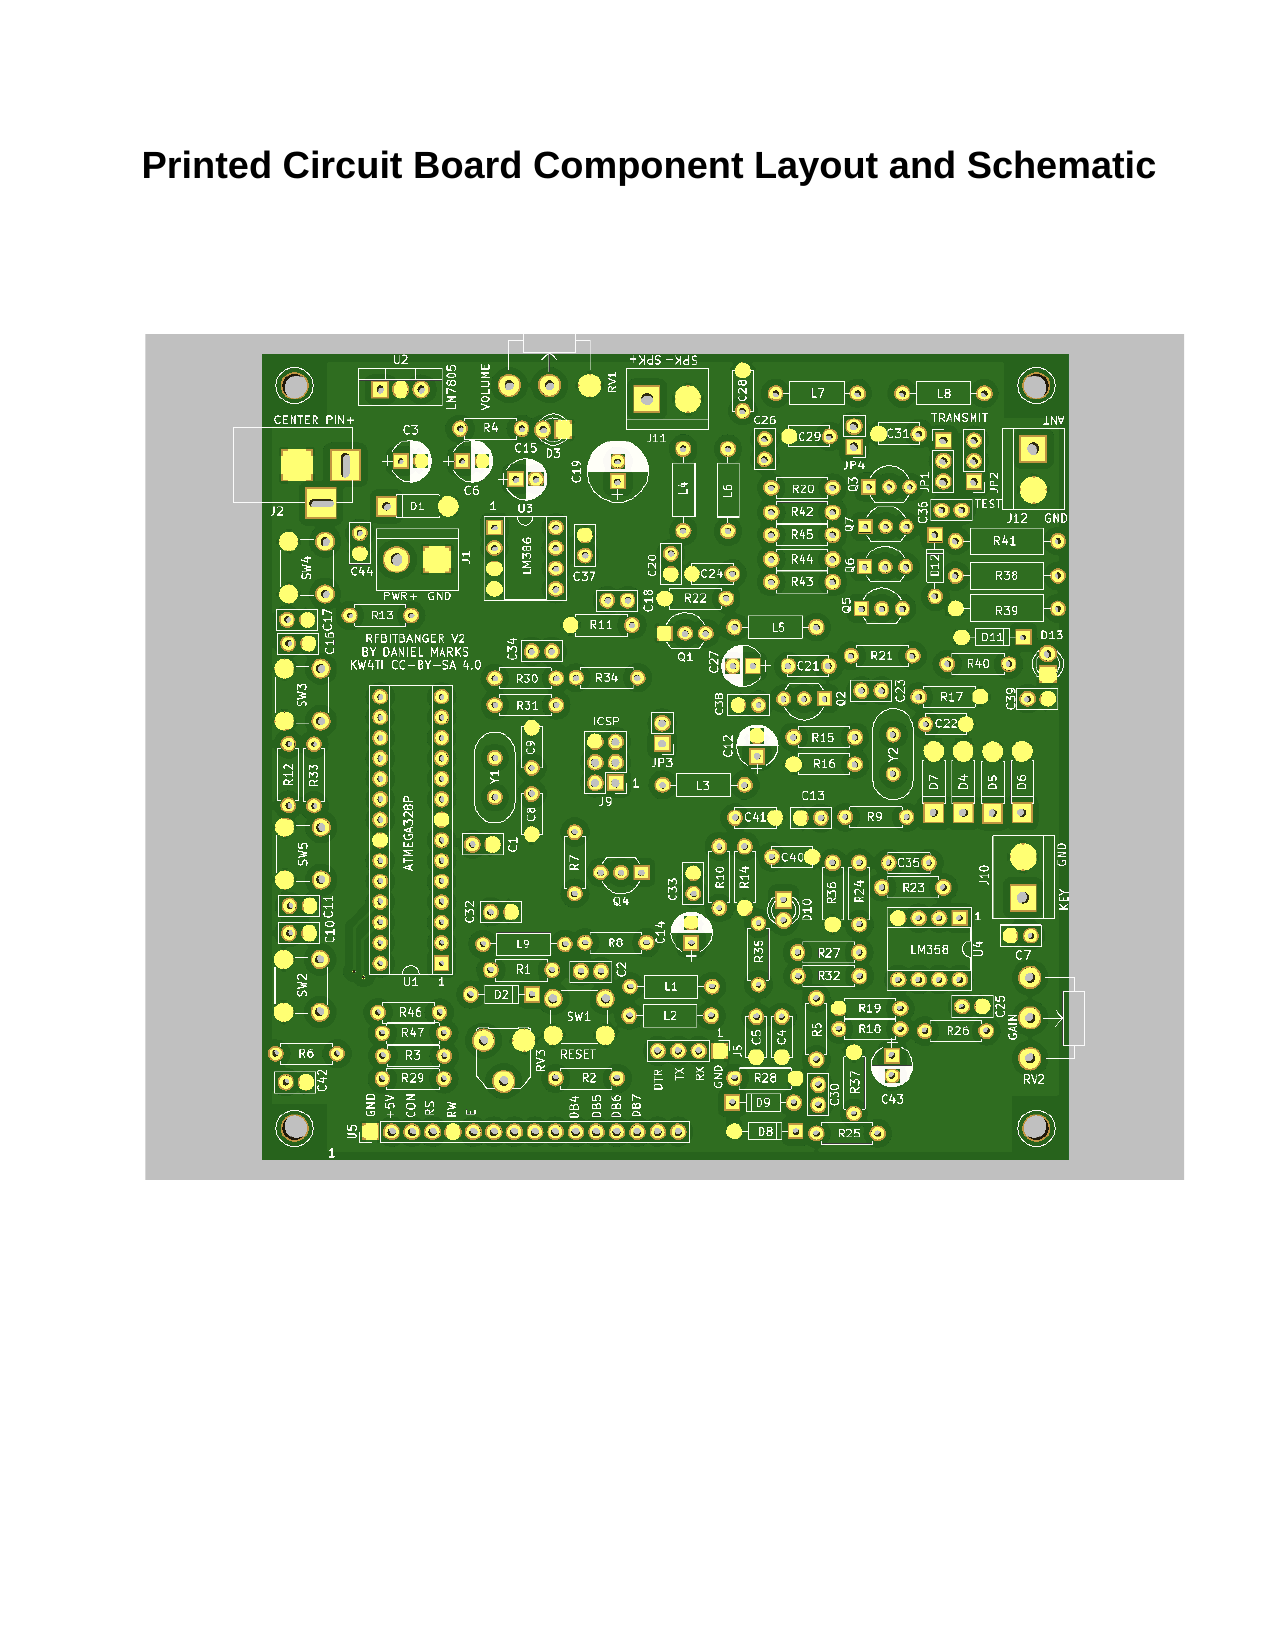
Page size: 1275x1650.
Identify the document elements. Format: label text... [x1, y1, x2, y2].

subtitle Printed Circuit Board Component Layout and Schematic [118, 143, 1157, 187]
picture [145, 334, 1185, 1180]
